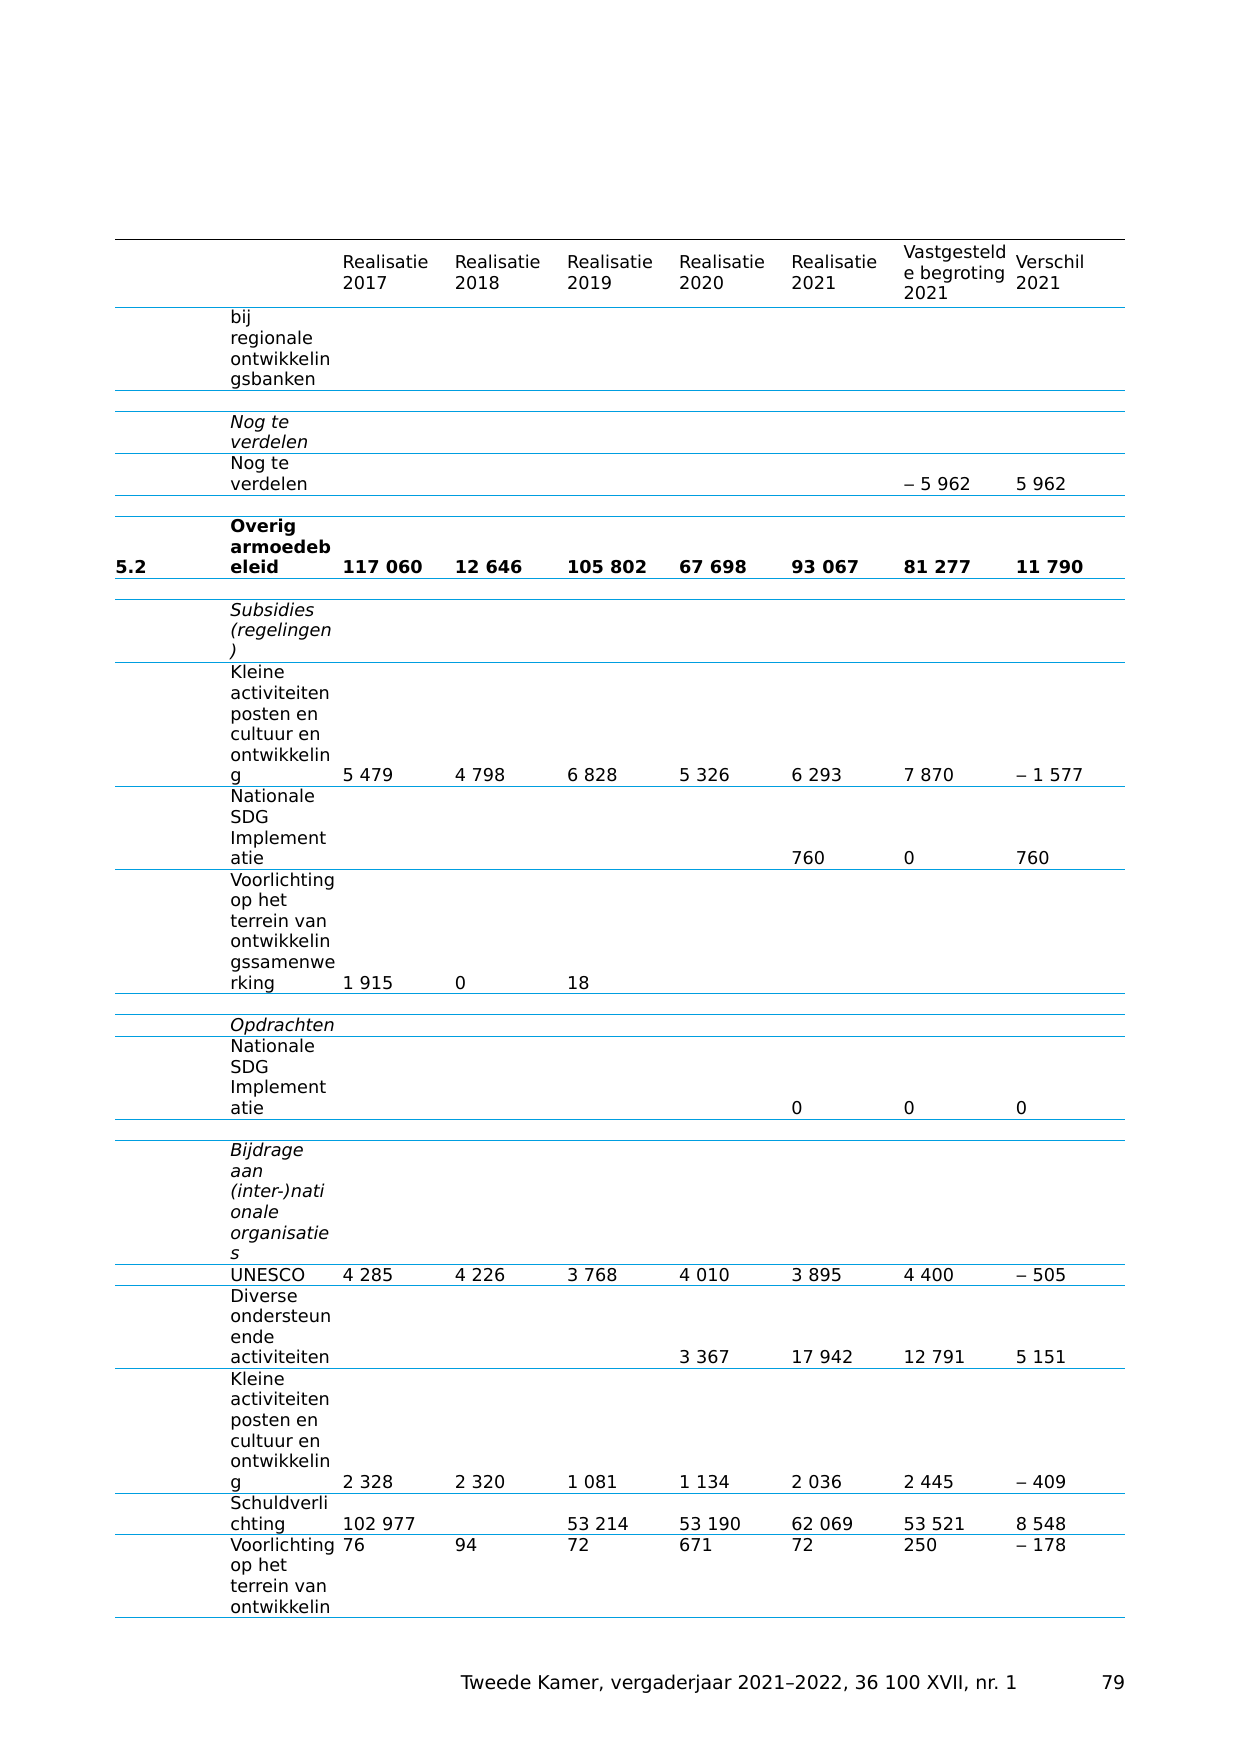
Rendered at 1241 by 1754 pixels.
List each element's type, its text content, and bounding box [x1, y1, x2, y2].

table_cell 67 698 [676, 517, 788, 578]
table_cell [1013, 412, 1125, 453]
table_cell Subsidies (regelingen) [227, 600, 339, 662]
table_cell 5 326 [676, 663, 788, 786]
table_cell [676, 600, 788, 662]
table_cell Realisatie 2019 [564, 240, 676, 307]
table_cell [115, 308, 227, 390]
table_cell [340, 412, 452, 453]
table_cell Verschil 2021 [1013, 240, 1125, 307]
table_cell [676, 1015, 788, 1036]
table_cell 760 [1013, 787, 1125, 869]
table_cell 3 367 [676, 1286, 788, 1368]
table_cell 12 791 [900, 1286, 1013, 1368]
table_cell 2 036 [788, 1369, 900, 1492]
table_cell 250 [900, 1535, 1013, 1617]
table_cell [788, 308, 900, 390]
table_cell [788, 454, 900, 494]
table_cell [676, 412, 788, 453]
table_cell 6 293 [788, 663, 900, 786]
table_cell [676, 308, 788, 390]
table_cell Nationale SDG Implementatie [227, 787, 339, 869]
table_cell 0 [452, 870, 564, 993]
table_cell [564, 454, 676, 494]
table_cell [115, 1037, 227, 1118]
table_cell [1013, 391, 1125, 411]
table_cell [452, 496, 564, 516]
table_cell [788, 994, 900, 1014]
table_cell [564, 1286, 676, 1368]
table_cell [1013, 870, 1125, 993]
table_cell [115, 496, 227, 516]
table_cell [900, 1141, 1013, 1264]
table_cell 72 [788, 1535, 900, 1617]
table_cell [452, 600, 564, 662]
table_cell Nationale SDG Implementatie [227, 1037, 339, 1118]
table_cell [115, 1286, 227, 1368]
table_cell 1 134 [676, 1369, 788, 1492]
table_cell [788, 1120, 900, 1140]
table_cell [676, 870, 788, 993]
table_cell Nog te verdelen [227, 454, 339, 494]
table_cell [115, 579, 227, 599]
table_cell Realisatie 2017 [340, 240, 452, 307]
table_cell ‒ 409 [1013, 1369, 1125, 1492]
table_cell [340, 391, 452, 411]
table_cell [452, 1494, 564, 1534]
table_cell [227, 1120, 339, 1140]
table_cell [452, 1015, 564, 1036]
table_cell [452, 579, 564, 599]
table_cell [900, 412, 1013, 453]
table_cell [788, 1141, 900, 1264]
table_cell [1013, 496, 1125, 516]
table_cell [227, 994, 339, 1014]
table_cell Voorlichting op het terrein van ontwikkelin [227, 1535, 339, 1617]
table_cell [564, 1037, 676, 1118]
table_cell [564, 1015, 676, 1036]
table_cell 11 790 [1013, 517, 1125, 578]
table_cell [900, 994, 1013, 1014]
table_cell 53 190 [676, 1494, 788, 1534]
table_cell ‒ 178 [1013, 1535, 1125, 1617]
table_cell [676, 994, 788, 1014]
table_cell 5 151 [1013, 1286, 1125, 1368]
table_cell [788, 870, 900, 993]
table_cell [115, 1265, 227, 1285]
table_cell 0 [788, 1037, 900, 1118]
table_cell 0 [900, 1037, 1013, 1118]
table_cell Diverse ondersteunende activiteiten [227, 1286, 339, 1368]
table_cell 53 214 [564, 1494, 676, 1534]
table_cell [452, 1141, 564, 1264]
table_cell [788, 600, 900, 662]
table_cell [115, 240, 227, 307]
table_cell Realisatie 2020 [676, 240, 788, 307]
table_cell [452, 308, 564, 390]
table_cell [115, 787, 227, 869]
table_cell 1 915 [340, 870, 452, 993]
table_cell [564, 1141, 676, 1264]
table_cell [340, 1120, 452, 1140]
table_cell [1013, 994, 1125, 1014]
table_cell 18 [564, 870, 676, 993]
table_cell ‒ 5 962 [900, 454, 1013, 494]
table_cell [900, 308, 1013, 390]
table_cell 760 [788, 787, 900, 869]
table_cell 8 548 [1013, 1494, 1125, 1534]
table_cell [452, 454, 564, 494]
table_cell [227, 496, 339, 516]
table_cell [340, 496, 452, 516]
table_cell [452, 787, 564, 869]
table_cell [115, 454, 227, 494]
table_cell 6 828 [564, 663, 676, 786]
table_cell 105 802 [564, 517, 676, 578]
table_cell [564, 579, 676, 599]
table_cell [340, 1141, 452, 1264]
table_cell Bijdrage aan (inter-)nationale organisaties [227, 1141, 339, 1264]
table_cell [227, 579, 339, 599]
table_cell 0 [900, 787, 1013, 869]
table_cell [676, 1037, 788, 1118]
table_cell [900, 600, 1013, 662]
table_cell [1013, 1015, 1125, 1036]
table_cell 5 479 [340, 663, 452, 786]
table_cell 4 798 [452, 663, 564, 786]
table_cell [340, 994, 452, 1014]
table_cell [1013, 600, 1125, 662]
table_cell [564, 308, 676, 390]
table_cell [900, 391, 1013, 411]
table_cell Kleine activiteiten posten en cultuur en ontwikkeling [227, 663, 339, 786]
table_cell [340, 787, 452, 869]
table_cell [788, 496, 900, 516]
table_cell [115, 600, 227, 662]
table_cell [564, 496, 676, 516]
table_cell Overig armoedebeleid [227, 517, 339, 578]
table_cell [452, 1037, 564, 1118]
table_cell 81 277 [900, 517, 1013, 578]
table_cell 93 067 [788, 517, 900, 578]
table_cell 62 069 [788, 1494, 900, 1534]
table_cell 4 285 [340, 1265, 452, 1285]
table_cell 102 977 [340, 1494, 452, 1534]
table_cell [900, 870, 1013, 993]
table_cell [1013, 308, 1125, 390]
table_cell [676, 787, 788, 869]
table_cell [564, 787, 676, 869]
table_cell Realisatie 2018 [452, 240, 564, 307]
table_cell [788, 391, 900, 411]
table_cell 5 962 [1013, 454, 1125, 494]
table_cell [227, 391, 339, 411]
table_cell 671 [676, 1535, 788, 1617]
table_cell [452, 412, 564, 453]
table_cell [1013, 1141, 1125, 1264]
table_cell [564, 391, 676, 411]
table_cell [340, 600, 452, 662]
table_cell 4 400 [900, 1265, 1013, 1285]
table_cell [452, 994, 564, 1014]
table_cell 76 [340, 1535, 452, 1617]
table_cell [115, 1120, 227, 1140]
table_cell Kleine activiteiten posten en cultuur en ontwikkeling [227, 1369, 339, 1492]
table_cell [340, 1037, 452, 1118]
table_cell [676, 391, 788, 411]
table_cell 94 [452, 1535, 564, 1617]
table_cell [564, 600, 676, 662]
table_cell 4 010 [676, 1265, 788, 1285]
table_cell [676, 496, 788, 516]
table_cell 17 942 [788, 1286, 900, 1368]
table_cell [564, 1120, 676, 1140]
table_cell [115, 663, 227, 786]
table_cell [788, 412, 900, 453]
table_cell [340, 1015, 452, 1036]
table_cell [452, 1120, 564, 1140]
table_cell UNESCO [227, 1265, 339, 1285]
table_cell [564, 994, 676, 1014]
table_cell 12 646 [452, 517, 564, 578]
table_cell [564, 412, 676, 453]
table_cell [115, 994, 227, 1014]
table_cell 72 [564, 1535, 676, 1617]
table_cell 1 081 [564, 1369, 676, 1492]
table_cell Voorlichting op het terrein van ontwikkelingssamenwerking [227, 870, 339, 993]
table_cell [788, 579, 900, 599]
table_cell 7 870 [900, 663, 1013, 786]
table_cell ‒ 505 [1013, 1265, 1125, 1285]
table_cell Vastgestelde begroting 2021 [900, 240, 1013, 307]
table_cell [900, 579, 1013, 599]
table_cell 2 320 [452, 1369, 564, 1492]
table_cell [676, 1120, 788, 1140]
table_cell [788, 1015, 900, 1036]
table_cell [452, 1286, 564, 1368]
table_cell [340, 1286, 452, 1368]
table_cell [1013, 1120, 1125, 1140]
table_cell 5.2 [115, 517, 227, 578]
table_cell [115, 1015, 227, 1036]
table_cell [227, 240, 339, 307]
table_cell [676, 1141, 788, 1264]
table_cell [900, 1015, 1013, 1036]
table_cell [115, 391, 227, 411]
table_cell [115, 1535, 227, 1617]
table_cell Nog te verdelen [227, 412, 339, 453]
table_cell 53 521 [900, 1494, 1013, 1534]
table_cell [676, 454, 788, 494]
table_cell [676, 579, 788, 599]
table_cell Realisatie 2021 [788, 240, 900, 307]
table_cell Opdrachten [227, 1015, 339, 1036]
table_cell 2 328 [340, 1369, 452, 1492]
table_cell [900, 1120, 1013, 1140]
table_cell [340, 454, 452, 494]
table_cell [115, 1494, 227, 1534]
table_cell 3 768 [564, 1265, 676, 1285]
table_cell [452, 391, 564, 411]
table_cell [115, 1141, 227, 1264]
table_cell 0 [1013, 1037, 1125, 1118]
table_header Tabel 11 Budgettaire gevolgen van beleidsartikel 5 Multilaterale samenwerking en overige inzet (Bedragen x € 1.000) [115, 191, 1125, 239]
table_cell [340, 579, 452, 599]
table_cell 2 445 [900, 1369, 1013, 1492]
table_cell [115, 870, 227, 993]
table_cell [900, 496, 1013, 516]
table_cell [340, 308, 452, 390]
table_cell Schuldverlichting [227, 1494, 339, 1534]
table_cell [115, 1369, 227, 1492]
table_cell [1013, 579, 1125, 599]
table_cell 3 895 [788, 1265, 900, 1285]
table_cell [115, 412, 227, 453]
table_cell 4 226 [452, 1265, 564, 1285]
table_cell ‒ 1 577 [1013, 663, 1125, 786]
table_cell 117 060 [340, 517, 452, 578]
table_cell bij regionale ontwikkelingsbanken [227, 308, 339, 390]
